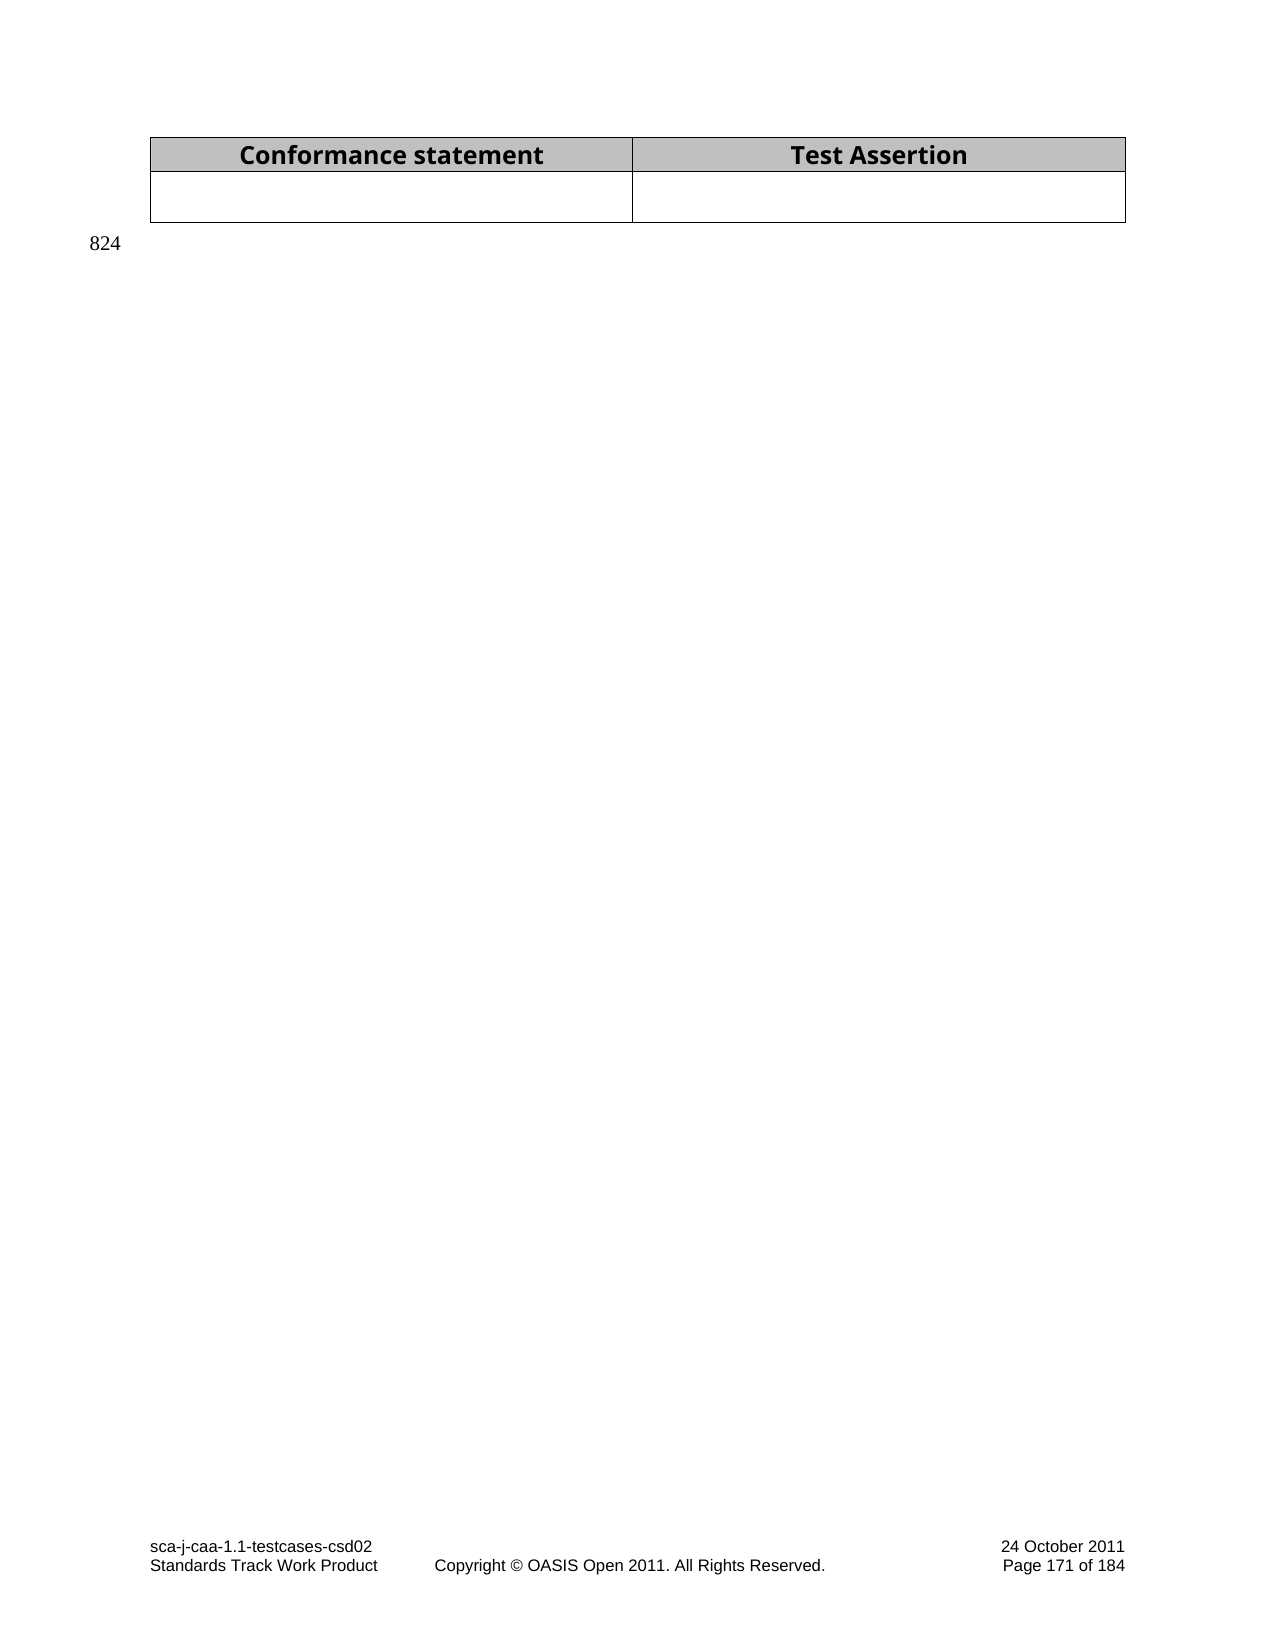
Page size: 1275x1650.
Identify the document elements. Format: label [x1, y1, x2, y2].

table_cell [633, 172, 1125, 222]
table_cell [151, 172, 632, 222]
